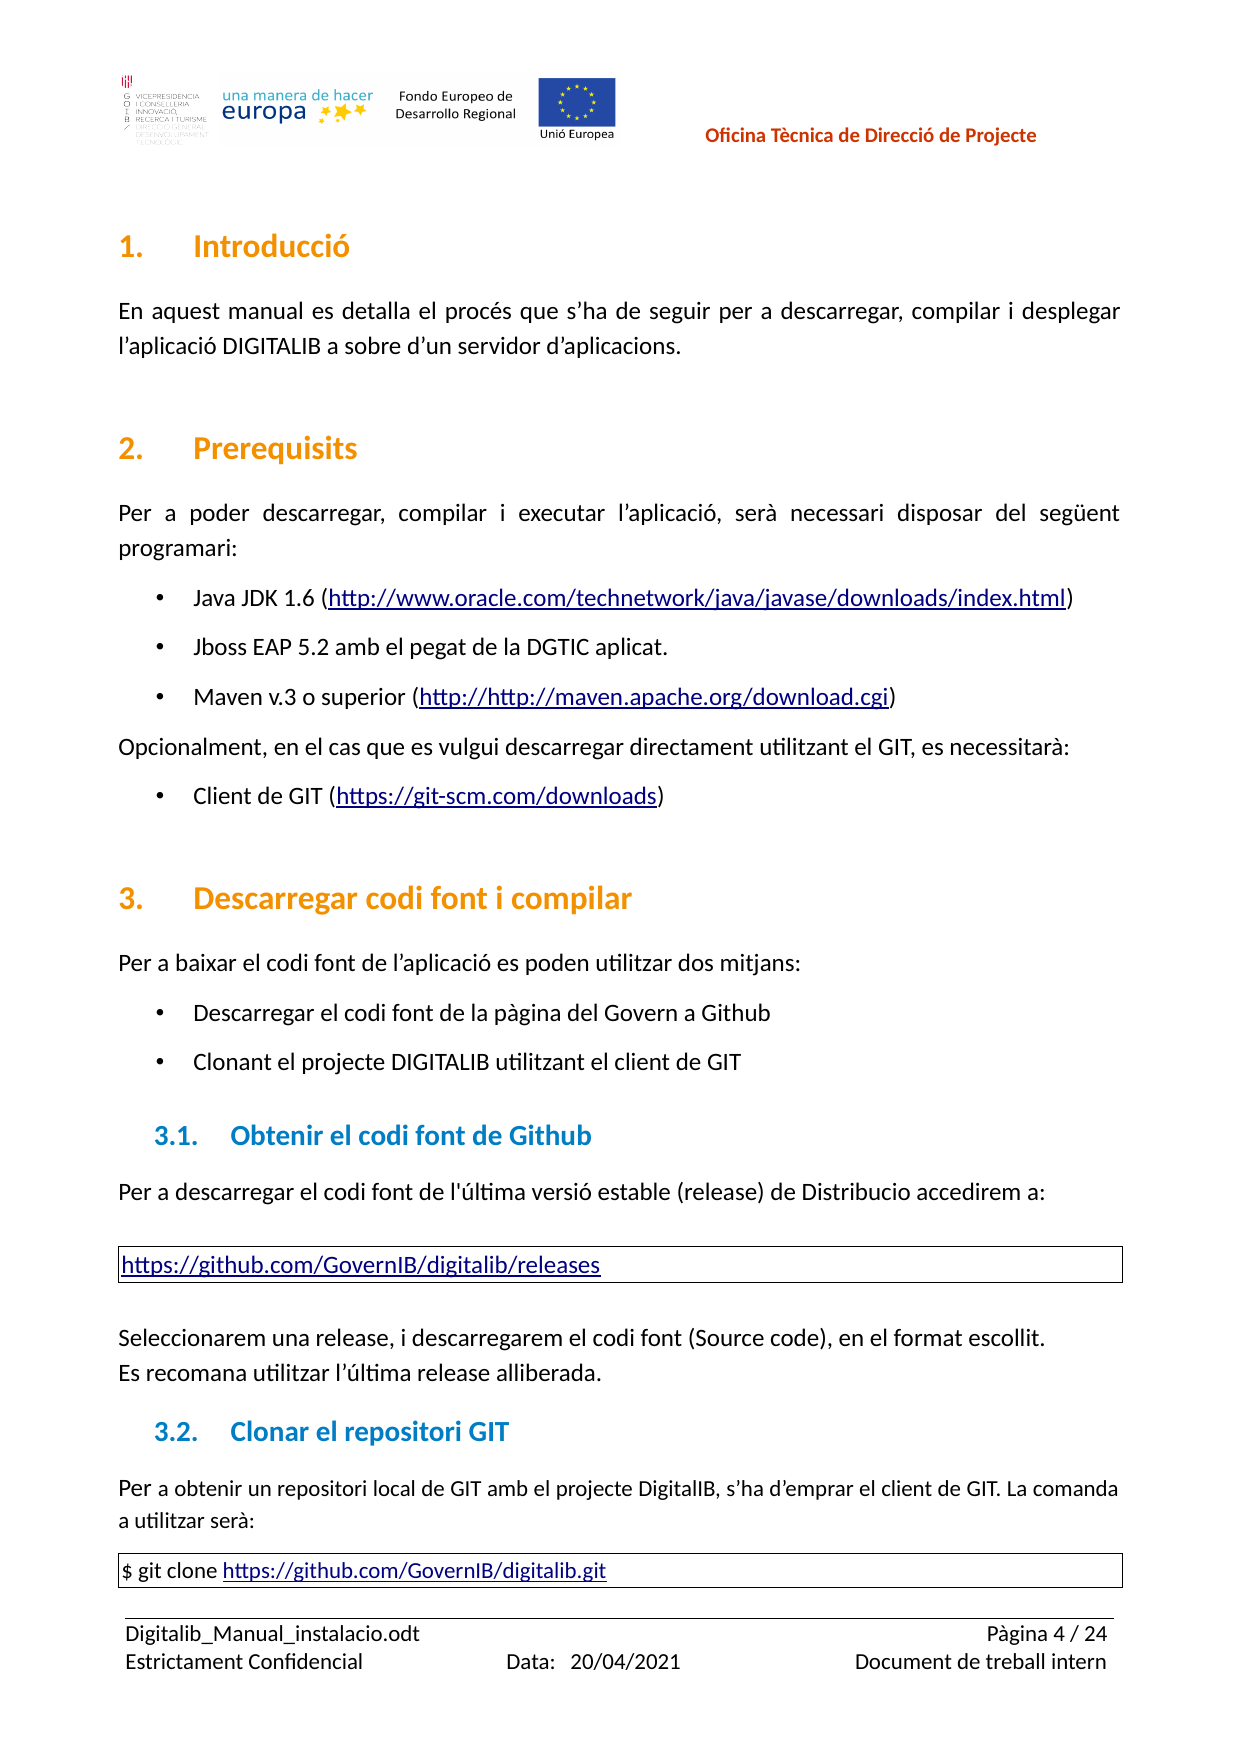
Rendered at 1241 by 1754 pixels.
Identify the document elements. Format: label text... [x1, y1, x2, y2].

list Clonant el projecte DIGITALIB utilitzant el client de GIT [156, 1046, 1122, 1077]
list Jboss EAP 5.2 amb el pegat de la DGTIC aplicat. [156, 631, 1122, 662]
picture [219, 73, 621, 147]
text Per a descarregar el codi font de l'última versió estable (release) de Distribucio accedirem a: [118, 1176, 1122, 1206]
text Per a baixar el codi font de l’aplicació es poden utilitzar dos mitjans: [118, 947, 1122, 978]
subtitle Prerequisits [118, 427, 1122, 468]
text Seleccionarem una release, i descarregarem el codi font (Source code), en el format escollit. [118, 1322, 1122, 1352]
list Maven v.3 o superior (http://http://maven.apache.org/download.cgi) [156, 681, 1122, 712]
text Opcionalment, en el cas que es vulgui descarregar directament utilitzant el GIT, es necessitarà: [118, 731, 1122, 761]
text Per a obtenir un repositori local de GIT amb el projecte DigitalIB, s’ha d’emprar el client de GIT. La comanda a utilitzar serà: [118, 1472, 1122, 1534]
list Client de GIT (https://git-scm.com/downloads) [156, 780, 1122, 811]
text $ git clone https://github.com/GovernIB/digitalib.git [119, 1554, 1122, 1587]
subtitle Clonar el repositori GIT [153, 1413, 1122, 1448]
list Descarregar el codi font de la pàgina del Govern a Github [156, 997, 1122, 1027]
subtitle Obtenir el codi font de Github [153, 1117, 1122, 1152]
text En aquest manual es detalla el procés que s’ha de seguir per a descarregar, compilar i desplegar l’aplicació DIGITALIB a sobre d’un servidor d’aplicacions. [118, 295, 1122, 361]
text Per a poder descarregar, compilar i executar l’aplicació, serà necessari disposar del següent programari: [118, 497, 1122, 563]
text Es recomana utilitzar l’última release alliberada. [118, 1357, 1122, 1387]
subtitle Descarregar codi font i compilar [118, 877, 1122, 918]
list Java JDK 1.6 (http://www.oracle.com/technetwork/java/javase/downloads/index.html) [156, 582, 1122, 612]
subtitle Introducció [118, 225, 1122, 266]
text https://github.com/GovernIB/digitalib/releases [119, 1247, 1122, 1282]
picture [118, 73, 213, 147]
